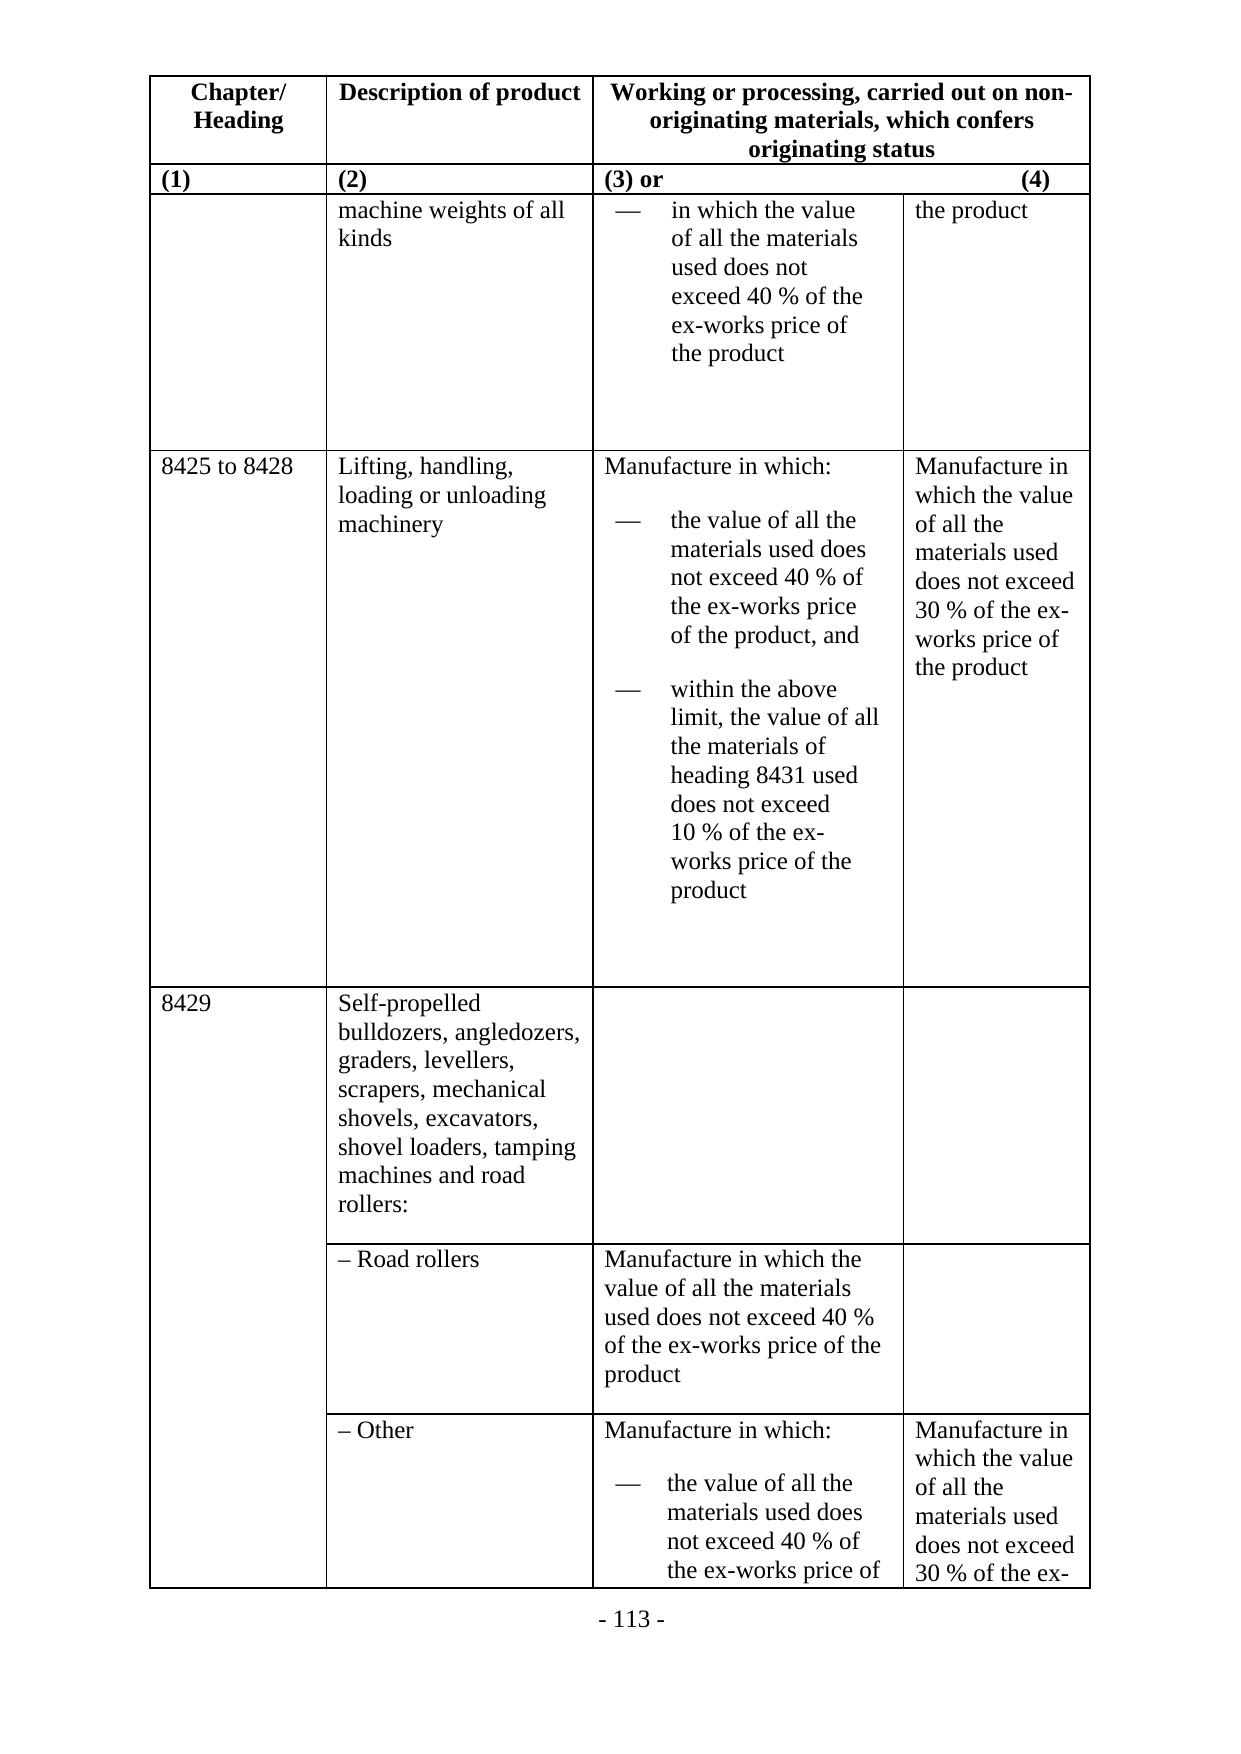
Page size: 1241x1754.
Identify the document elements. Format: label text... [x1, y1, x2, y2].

table_cell 8429 [151, 988, 326, 1243]
table_cell Manufacture in which: [594, 1415, 903, 1587]
table_cell – Road rollers [327, 1245, 592, 1413]
table_header Chapter/Heading [151, 77, 326, 163]
table_cell Lifting, handling, loading or unloading machinery [327, 451, 592, 986]
table_cell [594, 195, 903, 450]
table_header Description of product [327, 77, 592, 163]
table_cell Manufacture in which the value of all the materials used does not exceed 30 % of the ex-works price of the product [904, 451, 1089, 986]
table_cell [151, 1243, 326, 1413]
table_cell [904, 988, 1089, 1243]
table_cell the product [904, 195, 1089, 450]
table_cell Manufacture in which the value of all the materials used does not exceed 30 % of the ex- [904, 1415, 1089, 1587]
table_cell [151, 195, 326, 450]
table_cell — [604, 674, 659, 929]
table_cell (1) [151, 165, 326, 193]
table_cell 8425 to 8428 [151, 451, 326, 986]
table_cell [151, 1413, 326, 1587]
table_header the value of all the materials used does not exceed 40 % of the ex-works price of the product, and [659, 505, 892, 674]
table_cell within the above limit, the value of all the materials of heading 8431 used does not exceed 10 % of the ex-works price of the product [659, 674, 892, 929]
table_header the value of all the materials used does not exceed 40 % of the ex-works price of [656, 1469, 892, 1583]
table_cell [904, 1245, 1089, 1413]
table_cell — [604, 195, 660, 392]
table_header Working or processing, carried out on non-originating materials, which confers originating status [594, 77, 1089, 163]
table_cell [594, 988, 903, 1243]
table_cell Manufacture in which: [594, 451, 903, 986]
table_cell (2) [327, 165, 592, 193]
table_header — [604, 505, 659, 674]
table_cell (3) or (4) [594, 165, 1089, 193]
table_cell in which the value of all the materials used does not exceed 40 % of the ex-works price of the product [660, 195, 892, 392]
table_header — [604, 1469, 656, 1583]
table_cell – Other [327, 1415, 592, 1587]
table_cell Self-propelled bulldozers, angledozers, graders, levellers, scrapers, mechanical shovels, excavators, shovel loaders, tamping machines and road rollers: [327, 988, 592, 1243]
table_cell Manufacture in which the value of all the materials used does not exceed 40 % of the ex-works price of the product [594, 1245, 903, 1413]
table_cell machine weights of all kinds [327, 195, 592, 450]
